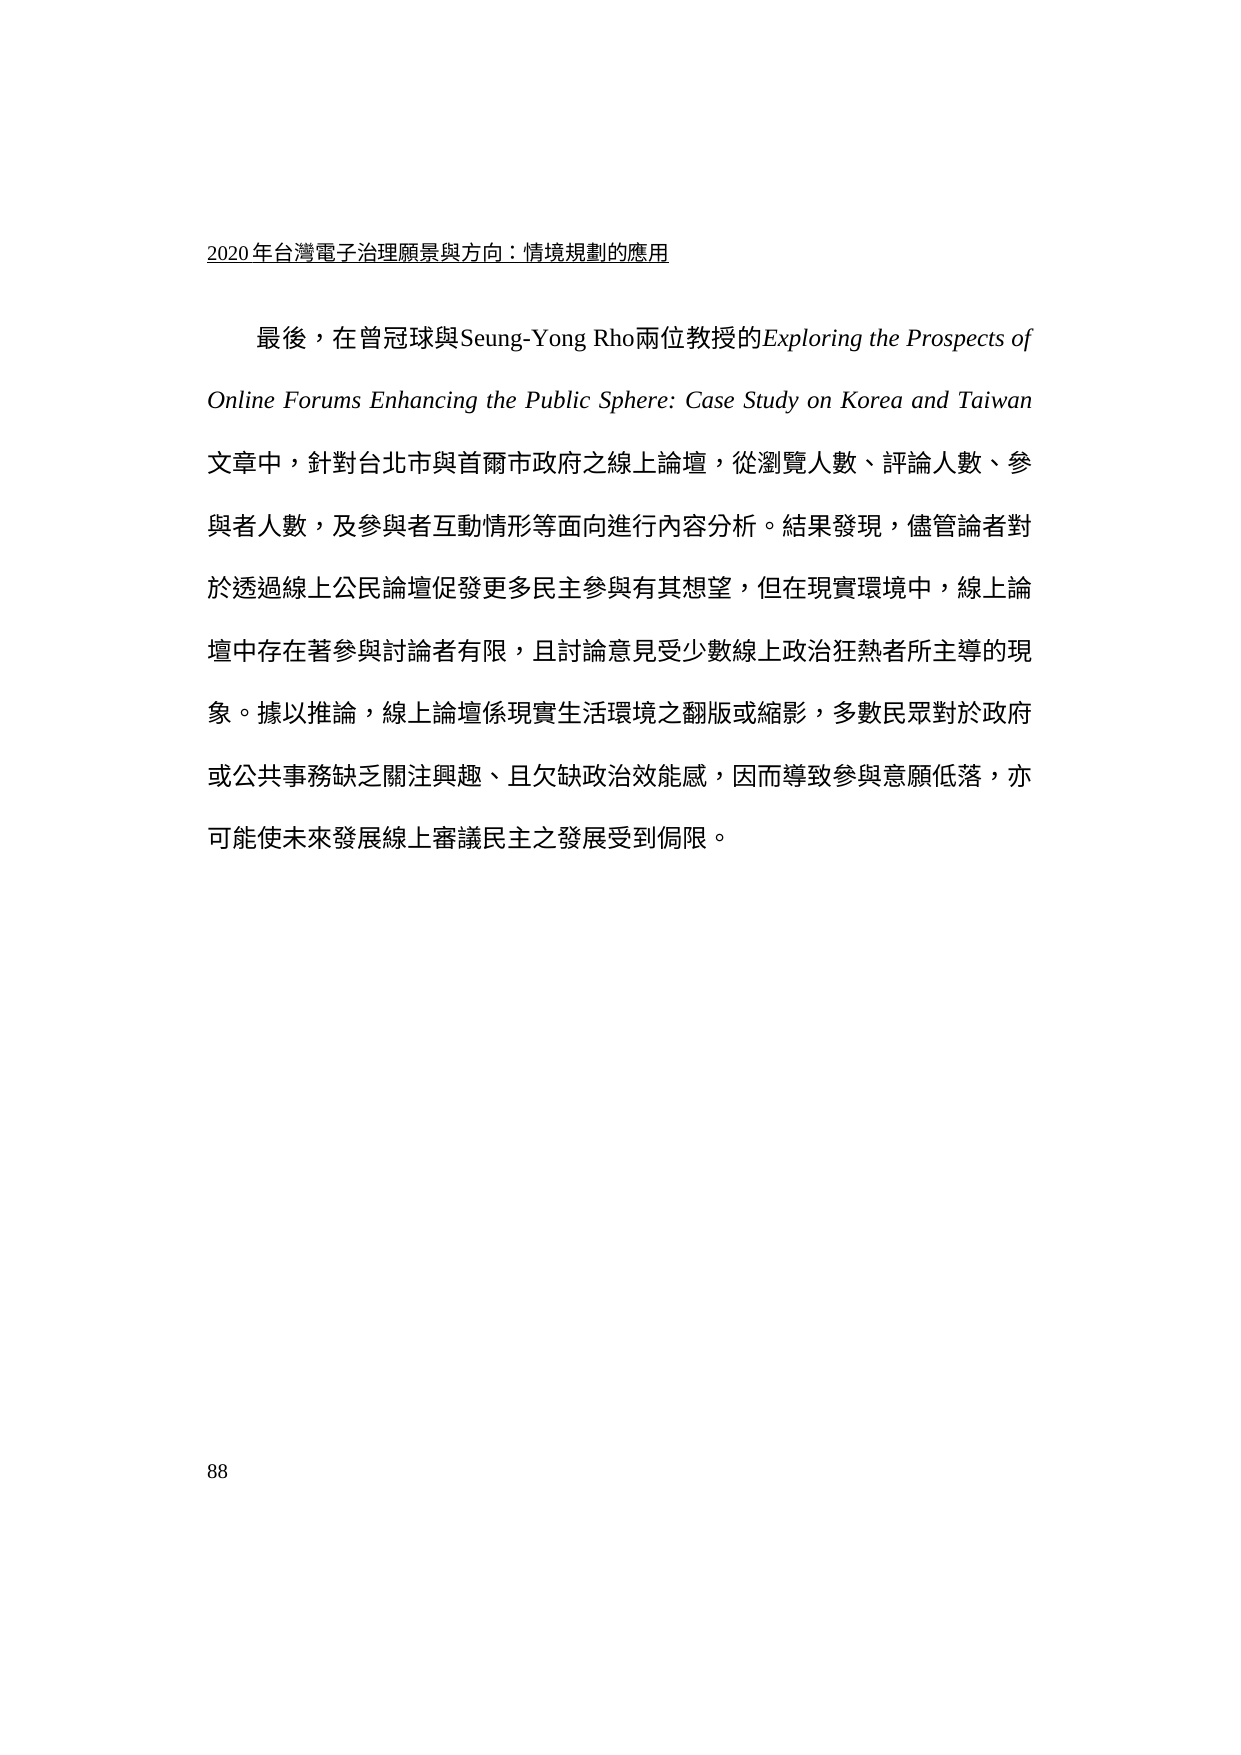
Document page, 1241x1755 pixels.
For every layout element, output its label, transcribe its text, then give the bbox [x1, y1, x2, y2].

text 最後，在曾冠球與Seung-Yong Rho兩位教授的Exploring the Prospects of Online Forums Enhancing the Public Sphere: Case Study on Korea and Taiwan文章中，針對台北市與首爾市政府之線上論壇，從瀏覽人數、評論人數、參與者人數，及參與者互動情形等面向進行內容分析。結果發現，儘管論者對於透過線上公民論壇促發更多民主參與有其想望，但在現實環境中，線上論壇中存在著參與討論者有限，且討論意見受少數線上政治狂熱者所主導的現象。據以推論，線上論壇係現實生活環境之翻版或縮影，多數民眾對於政府或公共事務缺乏關注興趣、且欠缺政治效能感，因而導致參與意願低落，亦可能使未來發展線上審議民主之發展受到侷限。 [207, 295, 1033, 858]
